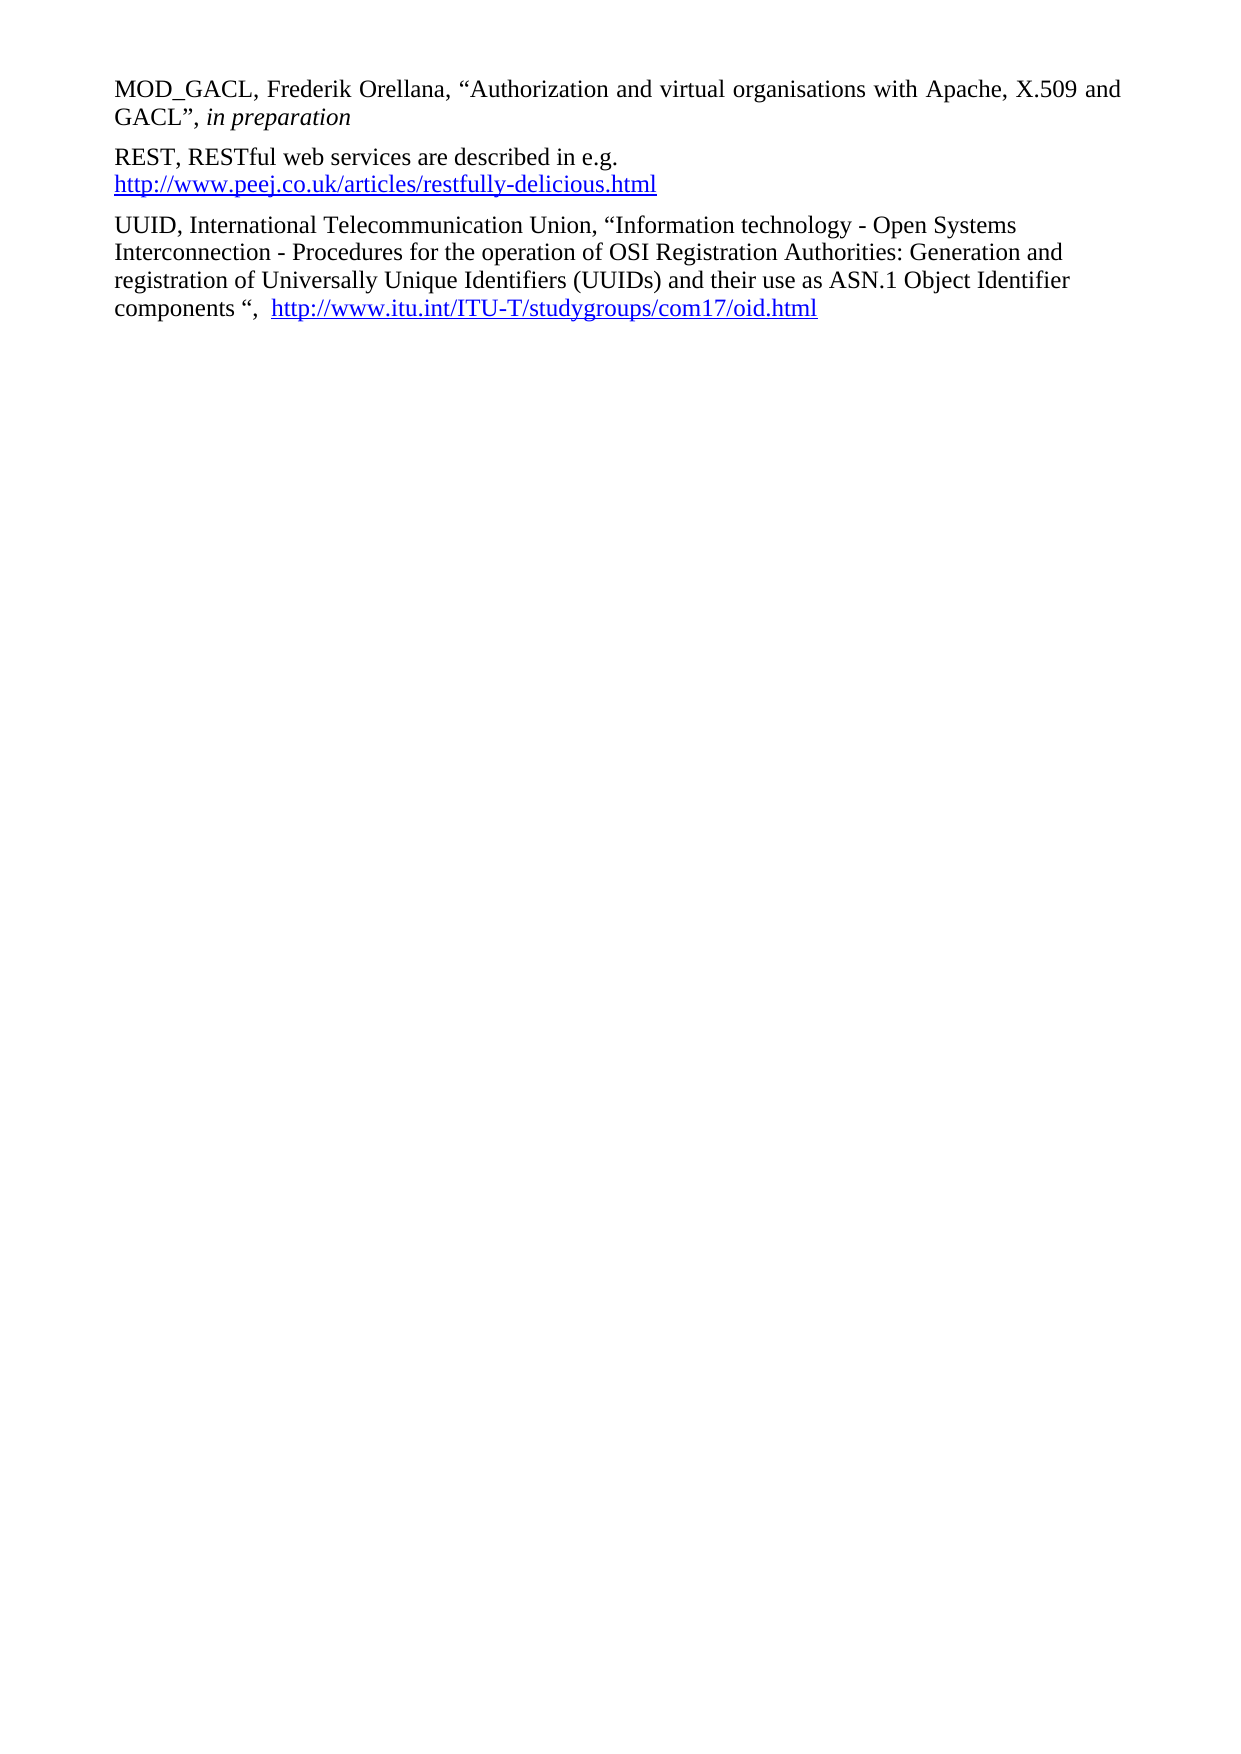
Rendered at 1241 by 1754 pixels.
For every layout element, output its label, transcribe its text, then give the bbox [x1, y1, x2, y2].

text UUID, International Telecommunication Union, “Information technology - Open Systems Interconnection - Procedures for the operation of OSI Registration Authorities: Generation and registration of Universally Unique Identifiers (UUIDs) and their use as ASN.1 Object Identifier components “, http://www.itu.int/ITU-T/studygroups/com17/oid.html [114, 211, 1122, 322]
text MOD_GACL, Frederik Orellana, “Authorization and virtual organisations with Apache, X.509 and GACL”, in preparation [114, 75, 1122, 130]
text REST, RESTful web services are described in e.g. http://www.peej.co.uk/articles/restfully-delicious.html [114, 143, 1122, 198]
